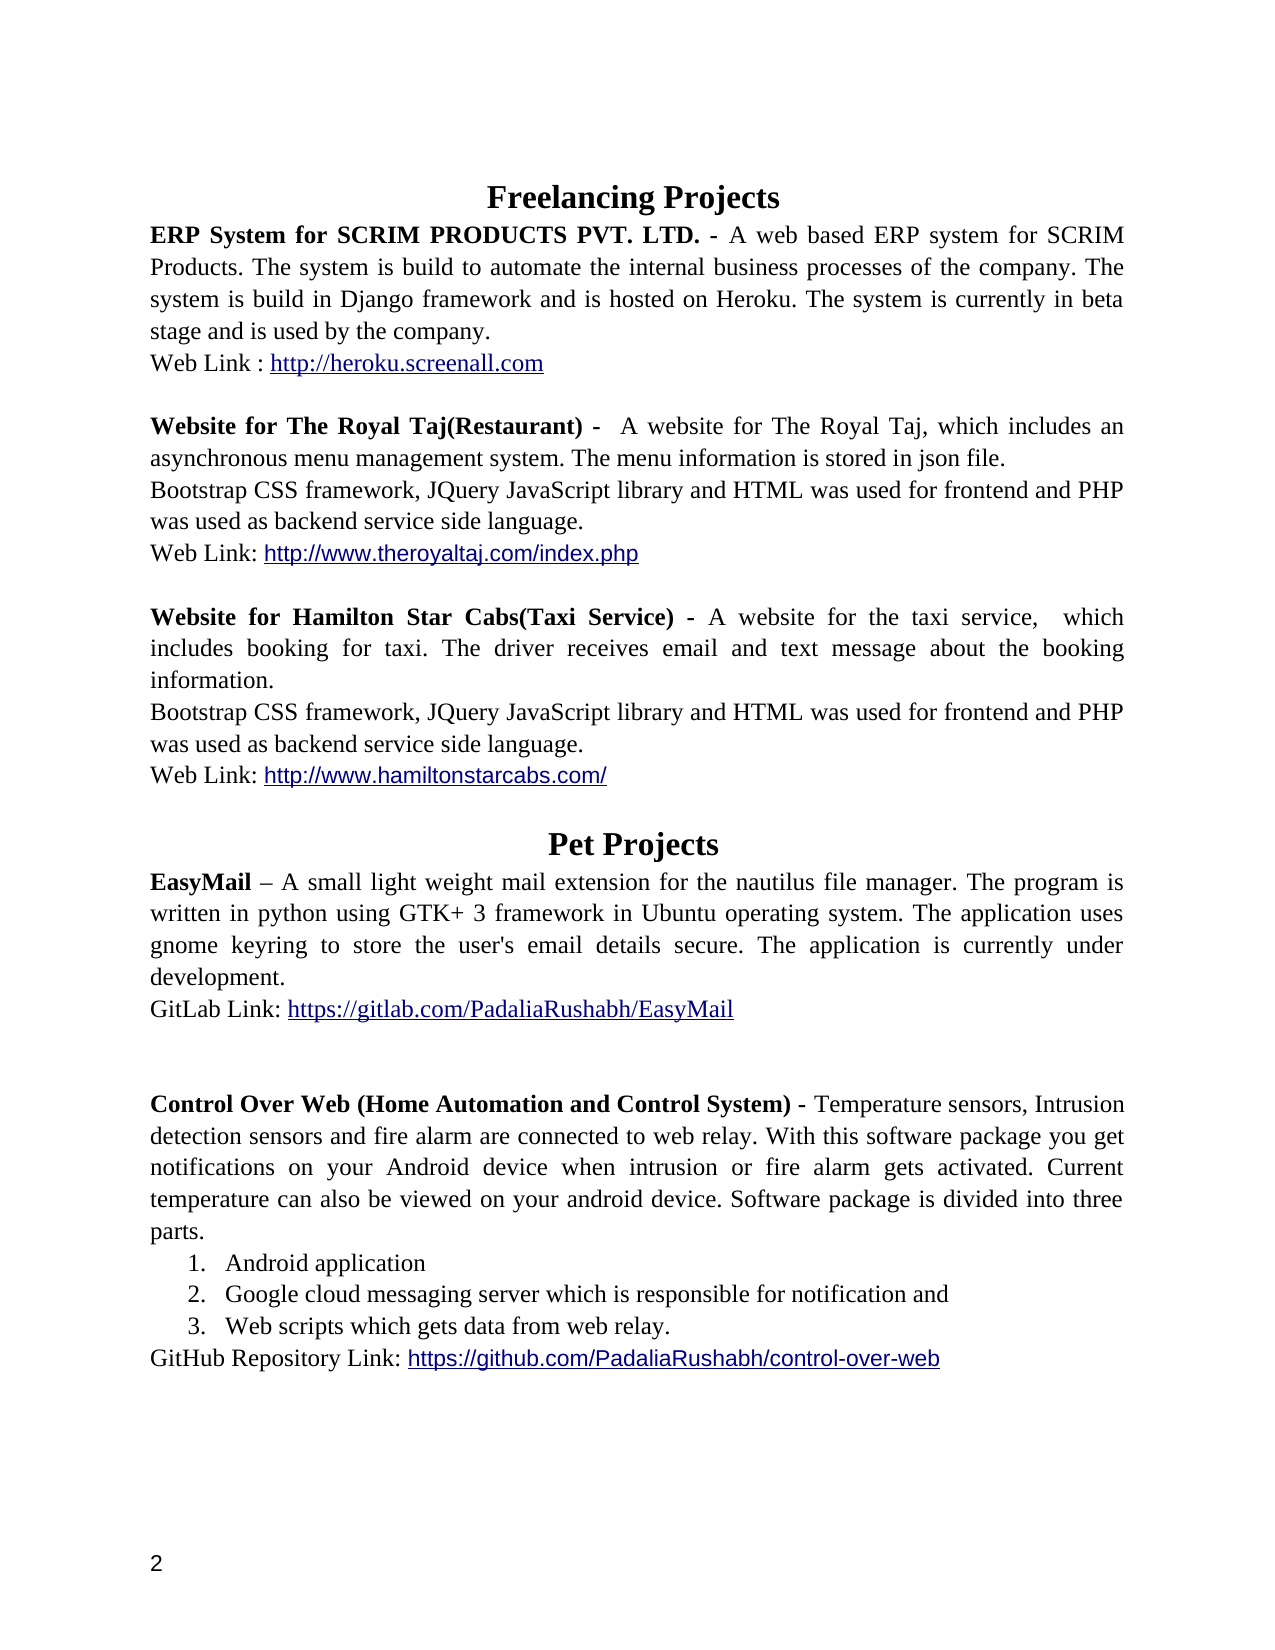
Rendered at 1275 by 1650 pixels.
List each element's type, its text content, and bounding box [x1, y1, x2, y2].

text ERP System for SCRIM PRODUCTS PVT. LTD. - A web based ERP system for SCRIM Products. The system is build to automate the internal business processes of the company. The system is build in Django framework and is hosted on Heroku. The system is currently in beta stage and is used by the company. [150, 222, 1125, 344]
list Google cloud messaging server which is responsible for notification and [187, 1281, 1125, 1308]
text Bootstrap CSS framework, JQuery JavaScript library and HTML was used for frontend and PHP was used as backend service side language. [150, 476, 1125, 535]
text GitHub Repository Link: https://github.com/PadaliaRushabh/control-over-web [150, 1344, 1125, 1372]
text Bootstrap CSS framework, JQuery JavaScript library and HTML was used for frontend and PHP was used as backend service side language. [150, 698, 1125, 758]
text GitLab Link: https://gitlab.com/PadaliaRushabh/EasyMail [150, 995, 1125, 1022]
text Web Link : http://heroku.screenall.com [150, 349, 1125, 376]
text Freelancing Projects [150, 179, 1125, 216]
list Web scripts which gets data from web relay. [187, 1312, 1125, 1340]
list Android application [187, 1249, 1125, 1277]
text Website for Hamilton Star Cabs(Taxi Service) - A website for the taxi service, which includes booking for taxi. The driver receives email and text message about the booking information. [150, 603, 1125, 694]
text Website for The Royal Taj(Restaurant) - A website for The Royal Taj, which includes an asynchronous menu management system. The menu information is stored in json file. [150, 412, 1125, 472]
text Web Link: http://www.theroyaltaj.com/index.php [150, 539, 1125, 567]
text Web Link: http://www.hamiltonstarcabs.com/ [150, 762, 1125, 789]
text Control Over Web (Home Automation and Control System) - Temperature sensors, Intrusion detection sensors and fire alarm are connected to web relay. With this software package you get notifications on your Android device when intrusion or fire alarm gets activated. Current temperature can also be viewed on your android device. Software package is divided into three parts. [150, 1090, 1125, 1245]
text EasyMail – A small light weight mail extension for the nautilus file manager. The program is written in python using GTK+ 3 framework in Ubuntu operating system. The application uses gnome keyring to store the user's email details secure. The application is currently under development. [150, 868, 1125, 991]
text Pet Projects [150, 825, 1125, 862]
